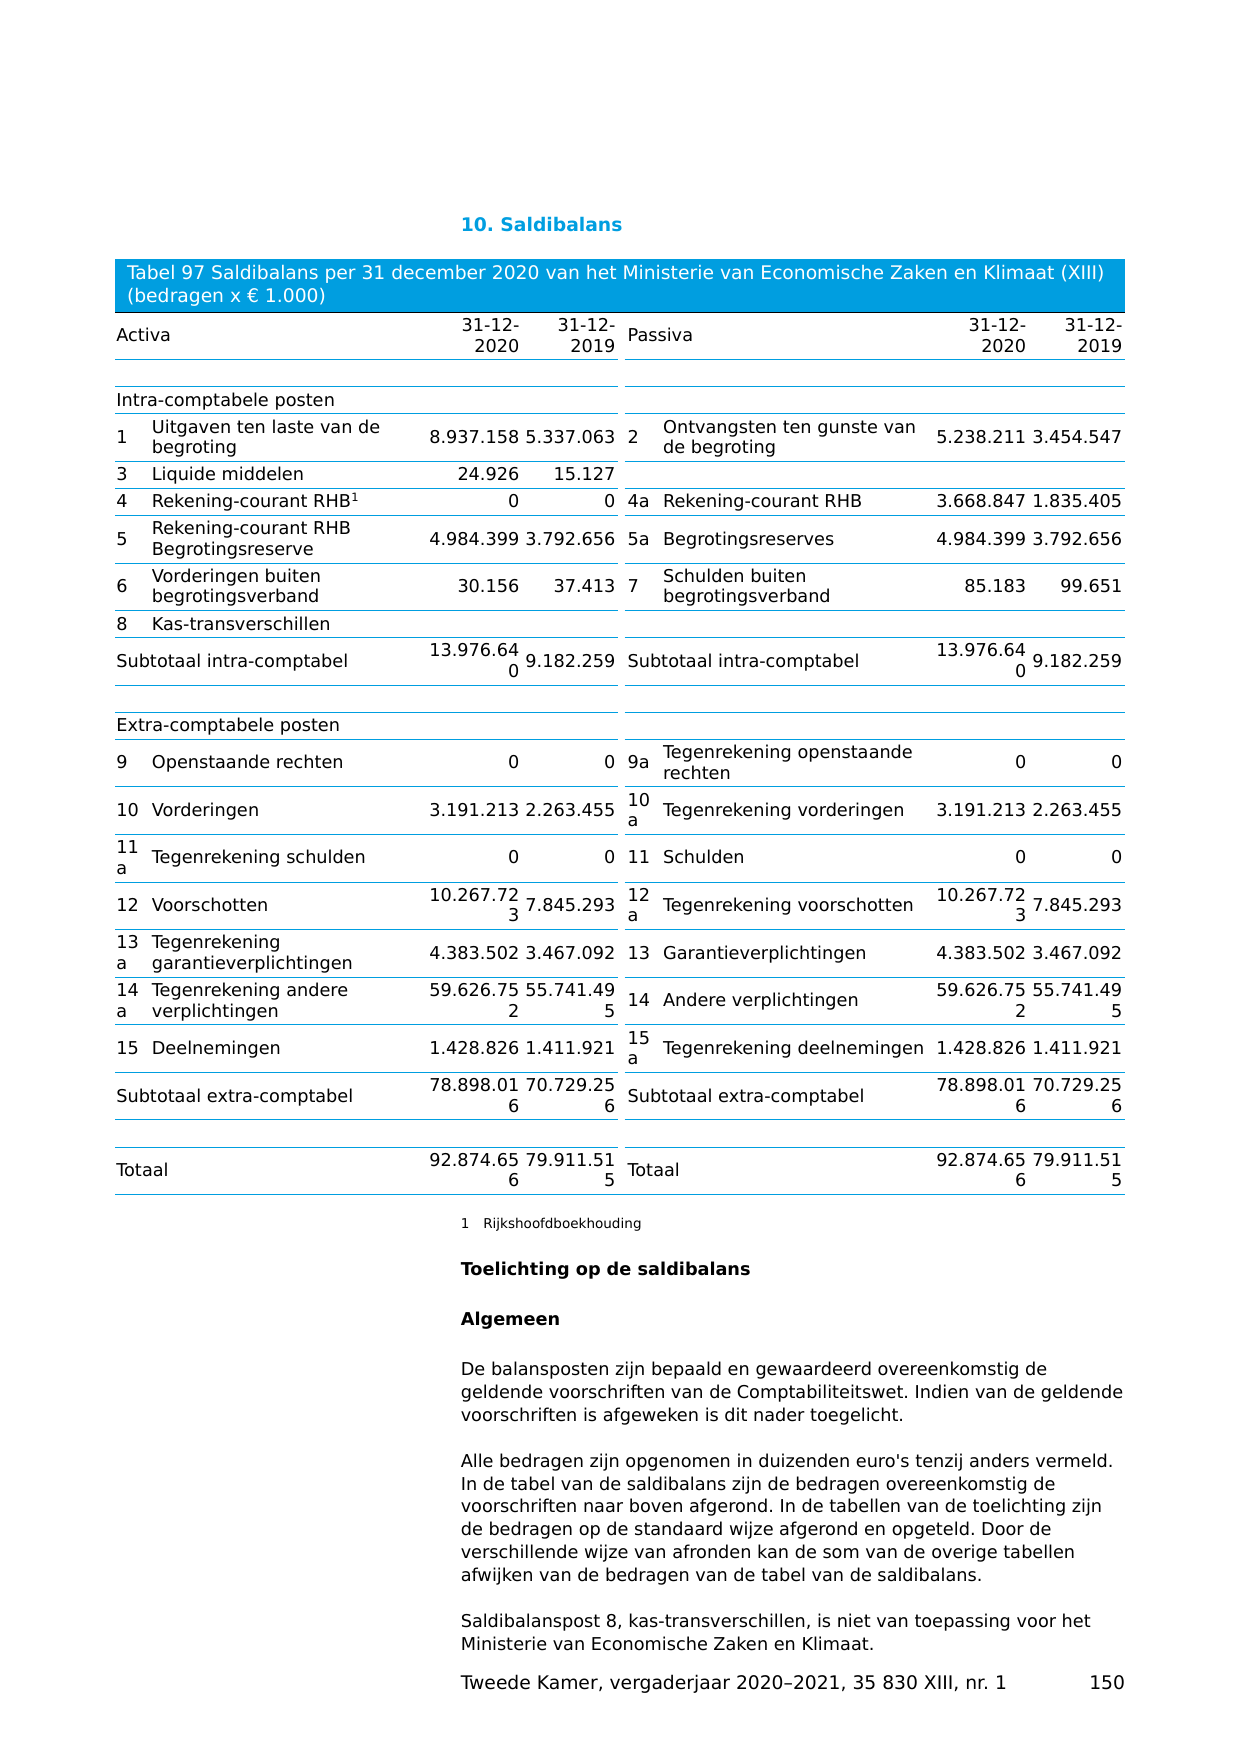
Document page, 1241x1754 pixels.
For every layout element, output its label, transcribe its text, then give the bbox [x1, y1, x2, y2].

table_cell 0 [426, 835, 522, 881]
table_cell [115, 1120, 149, 1146]
table_cell 4a [625, 489, 660, 515]
table_cell [660, 686, 933, 712]
list Rijkshoofdboekhouding [461, 1216, 1125, 1232]
table_cell [426, 713, 522, 738]
table_cell Rekening-courant RHB [660, 489, 933, 515]
table_cell [1029, 360, 1125, 386]
table_cell 0 [933, 835, 1029, 881]
table_cell [522, 1120, 618, 1146]
table_cell 13a [115, 930, 149, 977]
table_cell 4.984.399 [933, 516, 1029, 562]
table_cell Openstaande rechten [149, 740, 426, 786]
table_cell 5a [625, 516, 660, 562]
table_cell Totaal [115, 1148, 426, 1194]
table_cell 4.383.502 [933, 930, 1029, 977]
table_cell 31-12-2019 [522, 313, 618, 359]
table_cell 79.911.515 [522, 1148, 618, 1194]
table_cell 13 [625, 930, 660, 977]
table_cell 7 [625, 564, 660, 610]
table_cell 5 [115, 516, 149, 562]
table_cell 10.267.723 [426, 883, 522, 929]
table_cell [625, 686, 660, 712]
table_cell Tegenrekening schulden [149, 835, 426, 881]
table_cell 7.845.293 [522, 883, 618, 929]
table_cell 6 [115, 564, 149, 610]
table_cell Subtotaal extra-comptabel [625, 1073, 933, 1119]
table_cell [660, 462, 933, 488]
table_cell [522, 1195, 618, 1216]
table_cell 0 [933, 740, 1029, 786]
table_cell [660, 1120, 933, 1146]
table_cell 8.937.158 [426, 414, 522, 461]
table_cell 0 [522, 835, 618, 881]
table_cell Garantieverplichtingen [660, 930, 933, 977]
table_cell 2 [625, 414, 660, 461]
table_cell Tegenrekening voorschotten [660, 883, 933, 929]
table_cell [933, 462, 1029, 488]
table_cell Tegenrekening andere verplichtingen [149, 978, 426, 1024]
table_cell 5.238.211 [933, 414, 1029, 461]
table_cell [1029, 713, 1125, 738]
table_cell 31-12-2020 [426, 313, 522, 359]
table_cell 3.792.656 [1029, 516, 1125, 562]
table_cell [426, 611, 522, 637]
table_cell [1029, 686, 1125, 712]
table_cell Rekening-courant RHB1 [149, 489, 426, 515]
table_cell 3.191.213 [933, 787, 1029, 834]
table_cell 3.668.847 [933, 489, 1029, 515]
table_cell [149, 360, 426, 386]
table_cell 3.191.213 [426, 787, 522, 834]
table_cell [625, 611, 660, 637]
table_cell 9 [115, 740, 149, 786]
table_cell Deelnemingen [149, 1025, 426, 1072]
table_cell [426, 360, 522, 386]
table_cell 4.984.399 [426, 516, 522, 562]
table_cell 9a [625, 740, 660, 786]
table_cell 1.428.826 [933, 1025, 1029, 1072]
table_cell [1029, 387, 1125, 413]
table_header Tabel 97 Saldibalans per 31 december 2020 van het Ministerie van Economische Zaken en Klimaat (XIII) (bedragen x € 1.000) [115, 259, 1125, 312]
table_cell 79.911.515 [1029, 1148, 1125, 1194]
table_cell [625, 360, 660, 386]
table_cell Andere verplichtingen [660, 978, 933, 1024]
table_cell [426, 1195, 522, 1216]
table_cell [625, 387, 933, 413]
table_cell [522, 387, 618, 413]
table_cell Uitgaven ten laste van de begroting [149, 414, 426, 461]
table_cell [522, 611, 618, 637]
table_cell Subtotaal intra-comptabel [625, 638, 933, 684]
table_cell 9.182.259 [522, 638, 618, 684]
table_cell Intra-comptabele posten [115, 387, 426, 413]
table_cell [115, 686, 149, 712]
table_cell [426, 1120, 522, 1146]
table_cell [618, 1195, 624, 1216]
table_cell 70.729.256 [522, 1073, 618, 1119]
table_cell 31-12-2019 [1029, 313, 1125, 359]
table_cell 1 [115, 414, 149, 461]
table_cell 14a [115, 978, 149, 1024]
table_cell 55.741.495 [522, 978, 618, 1024]
table_cell 12 [115, 883, 149, 929]
table_cell [115, 360, 149, 386]
table_cell 30.156 [426, 564, 522, 610]
table_cell Rekening-courant RHB Begrotingsreserve [149, 516, 426, 562]
table_cell Vorderingen buiten begrotingsverband [149, 564, 426, 610]
table_cell [660, 611, 933, 637]
table_cell 70.729.256 [1029, 1073, 1125, 1119]
table_cell 37.413 [522, 564, 618, 610]
table_cell Voorschotten [149, 883, 426, 929]
table_cell 31-12-2020 [933, 313, 1029, 359]
table_cell Totaal [625, 1148, 933, 1194]
table_cell 13.976.640 [426, 638, 522, 684]
table_cell 10a [625, 787, 660, 834]
table_cell [660, 1195, 933, 1216]
table_cell [933, 387, 1029, 413]
table_cell [625, 1120, 660, 1146]
table_cell Ontvangsten ten gunste van de begroting [660, 414, 933, 461]
table_cell 10.267.723 [933, 883, 1029, 929]
table_cell 3.792.656 [522, 516, 618, 562]
table_cell [933, 713, 1029, 738]
table_cell Tegenrekening deelnemingen [660, 1025, 933, 1072]
table_cell [1029, 1195, 1125, 1216]
table_cell 3.467.092 [522, 930, 618, 977]
table_cell 0 [426, 740, 522, 786]
table_cell [149, 686, 426, 712]
table_cell 15 [115, 1025, 149, 1072]
table_cell [933, 1195, 1029, 1216]
table_cell 0 [1029, 835, 1125, 881]
table_cell 0 [426, 489, 522, 515]
table_cell Begrotingsreserves [660, 516, 933, 562]
table_cell 0 [522, 740, 618, 786]
table_cell [660, 360, 933, 386]
table_cell [115, 1195, 149, 1216]
table_cell 8 [115, 611, 149, 637]
table_cell 7.845.293 [1029, 883, 1125, 929]
table_cell 85.183 [933, 564, 1029, 610]
table_cell 12a [625, 883, 660, 929]
table_cell 1.411.921 [1029, 1025, 1125, 1072]
table_cell 11a [115, 835, 149, 881]
table_cell [1029, 1120, 1125, 1146]
table_cell 3.467.092 [1029, 930, 1125, 977]
table_cell Passiva [625, 313, 933, 359]
table_cell Liquide middelen [149, 462, 426, 488]
table_cell 15.127 [522, 462, 618, 488]
table_cell 14 [625, 978, 660, 1024]
table_cell Tegenrekening vorderingen [660, 787, 933, 834]
table_cell Tegenrekening openstaande rechten [660, 740, 933, 786]
table_cell [426, 387, 522, 413]
table_cell 59.626.752 [933, 978, 1029, 1024]
table_cell 24.926 [426, 462, 522, 488]
table_cell [1029, 611, 1125, 637]
table_cell Kas-transverschillen [149, 611, 426, 637]
table_cell [625, 462, 660, 488]
table_cell 92.874.656 [933, 1148, 1029, 1194]
table_cell Tegenrekening garantieverplichtingen [149, 930, 426, 977]
table_cell [933, 360, 1029, 386]
table_cell [149, 1120, 426, 1146]
table_cell Schulden buiten begrotingsverband [660, 564, 933, 610]
table_cell [522, 360, 618, 386]
table_cell [522, 686, 618, 712]
table_cell 92.874.656 [426, 1148, 522, 1194]
table_cell [522, 713, 618, 738]
table_cell 4.383.502 [426, 930, 522, 977]
table_cell 55.741.495 [1029, 978, 1125, 1024]
table_cell 13.976.640 [933, 638, 1029, 684]
table_cell 1.835.405 [1029, 489, 1125, 515]
text Toelichting op de saldibalans [461, 1257, 1125, 1280]
table_cell Activa [115, 313, 426, 359]
text Algemeen [461, 1307, 1125, 1330]
table_cell Vorderingen [149, 787, 426, 834]
table_cell [618, 313, 624, 1194]
table_cell [933, 611, 1029, 637]
table_cell 99.651 [1029, 564, 1125, 610]
table_cell 2.263.455 [1029, 787, 1125, 834]
table_cell [149, 1195, 426, 1216]
table_cell 78.898.016 [933, 1073, 1029, 1119]
text Alle bedragen zijn opgenomen in duizenden euro's tenzij anders vermeld. In de tabel van de saldibalans zijn de bedragen overeenkomstig de voorschriften naar boven afgerond. In de tabellen van de toelichting zijn de bedragen op de standaard wijze afgerond en opgeteld. Door de verschillende wijze van afronden kan de som van de overige tabellen afwijken van de bedragen van de tabel van de saldibalans. [461, 1449, 1125, 1586]
table_cell 59.626.752 [426, 978, 522, 1024]
text De balansposten zijn bepaald en gewaardeerd overeenkomstig de geldende voorschriften van de Comptabiliteitswet. Indien van de geldende voorschriften is afgeweken is dit nader toegelicht. [461, 1357, 1125, 1426]
table_cell [426, 686, 522, 712]
table_cell Subtotaal extra-comptabel [115, 1073, 426, 1119]
table_cell 1.428.826 [426, 1025, 522, 1072]
table_cell 0 [1029, 740, 1125, 786]
title 10. Saldibalans [461, 213, 1125, 236]
table_cell 11 [625, 835, 660, 881]
table_cell 3.454.547 [1029, 414, 1125, 461]
table_cell 4 [115, 489, 149, 515]
table_cell 1.411.921 [522, 1025, 618, 1072]
table_cell Schulden [660, 835, 933, 881]
table_cell 2.263.455 [522, 787, 618, 834]
table_cell [625, 1195, 660, 1216]
table_cell 3 [115, 462, 149, 488]
table_cell [933, 1120, 1029, 1146]
table_cell [933, 686, 1029, 712]
table_cell [625, 713, 933, 738]
table_cell 5.337.063 [522, 414, 618, 461]
table_cell 0 [522, 489, 618, 515]
table_cell 15a [625, 1025, 660, 1072]
table_cell Subtotaal intra-comptabel [115, 638, 426, 684]
table_cell 78.898.016 [426, 1073, 522, 1119]
text Saldibalanspost 8, kas-transverschillen, is niet van toepassing voor het Ministerie van Economische Zaken en Klimaat. [461, 1609, 1125, 1655]
table_cell 9.182.259 [1029, 638, 1125, 684]
table_cell [1029, 462, 1125, 488]
table_cell Extra-comptabele posten [115, 713, 426, 738]
table_cell 10 [115, 787, 149, 834]
